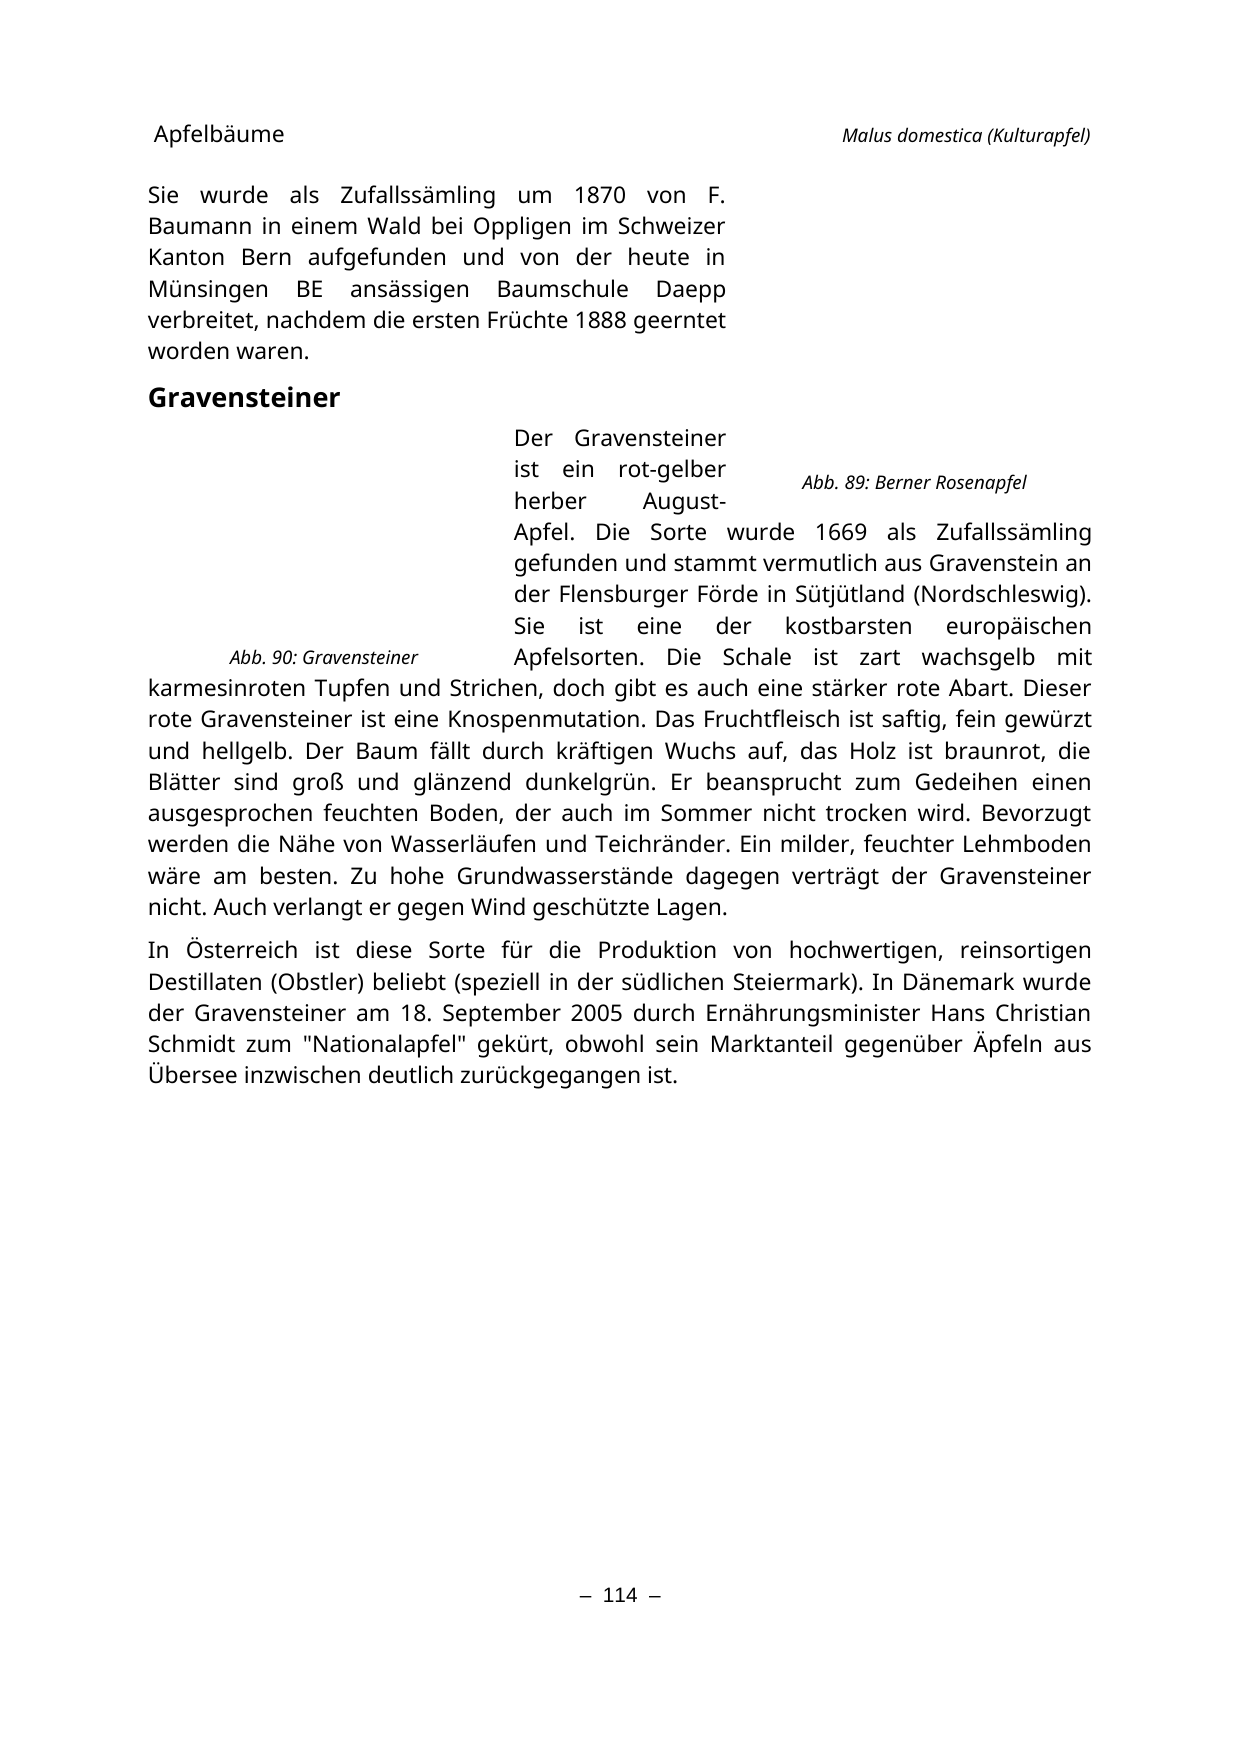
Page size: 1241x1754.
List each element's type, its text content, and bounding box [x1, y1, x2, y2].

text In Österreich ist diese Sorte für die Produktion von hochwertigen, reinsortigen Destillaten (Obstler) beliebt (speziell in der südlichen Steiermark). In Dänemark wurde der Gravensteiner am 18. September 2005 durch Ernährungsminister Hans Christian Schmidt zum "Nationalapfel" gekürt, obwohl sein Marktanteil gegenüber Äpfeln aus Übersee inzwischen deutlich zurückgegangen ist. [148, 934, 1093, 1091]
text Der Gravensteiner ist ein rot-gelber herber August-Apfel. Die Sorte wurde 1669 als Zufallssämling gefunden und stammt vermutlich aus Gravenstein an der Flensburger Förde in Sütjütland (Nordschleswig). Sie ist eine der kostbarsten europäischen Apfelsorten. Die Schale ist zart wachsgelb mit karmesinroten Tupfen und Strichen, doch gibt es auch eine stärker rote Abart. Dieser rote Gravensteiner ist eine Knospenmutation. Das Fruchtfleisch ist saftig, fein gewürzt und hellgelb. Der Baum fällt durch kräftigen Wuchs auf, das Holz ist braunrot, die Blätter sind groß und glänzend dunkelgrün. Er beansprucht zum Gedeihen einen ausgesprochen feuchten Boden, der auch im Sommer nicht trocken wird. Bevorzugt werden die Nähe von Wasserläufen und Teichränder. Ein milder, feuchter Lehmboden wäre am besten. Zu hohe Grundwasserstände dagegen verträgt der Gravensteiner nicht. Auch verlangt er gegen Wind geschützte Lagen. [148, 422, 1093, 922]
text Abb. 89: Berner Rosenapfel [738, 179, 1093, 494]
text Abb. 90: Gravensteiner [148, 422, 502, 668]
subtitle Gravensteiner [148, 379, 738, 416]
text Sie wurde als Zufallssämling um 1870 von F. Baumann in einem Wald bei Oppligen im Schweizer Kanton Bern aufgefunden und von der heute in Münsingen BE ansässigen Baumschule Daepp verbreitet, nachdem die ersten Früchte 1888 geerntet worden waren. [148, 179, 738, 366]
